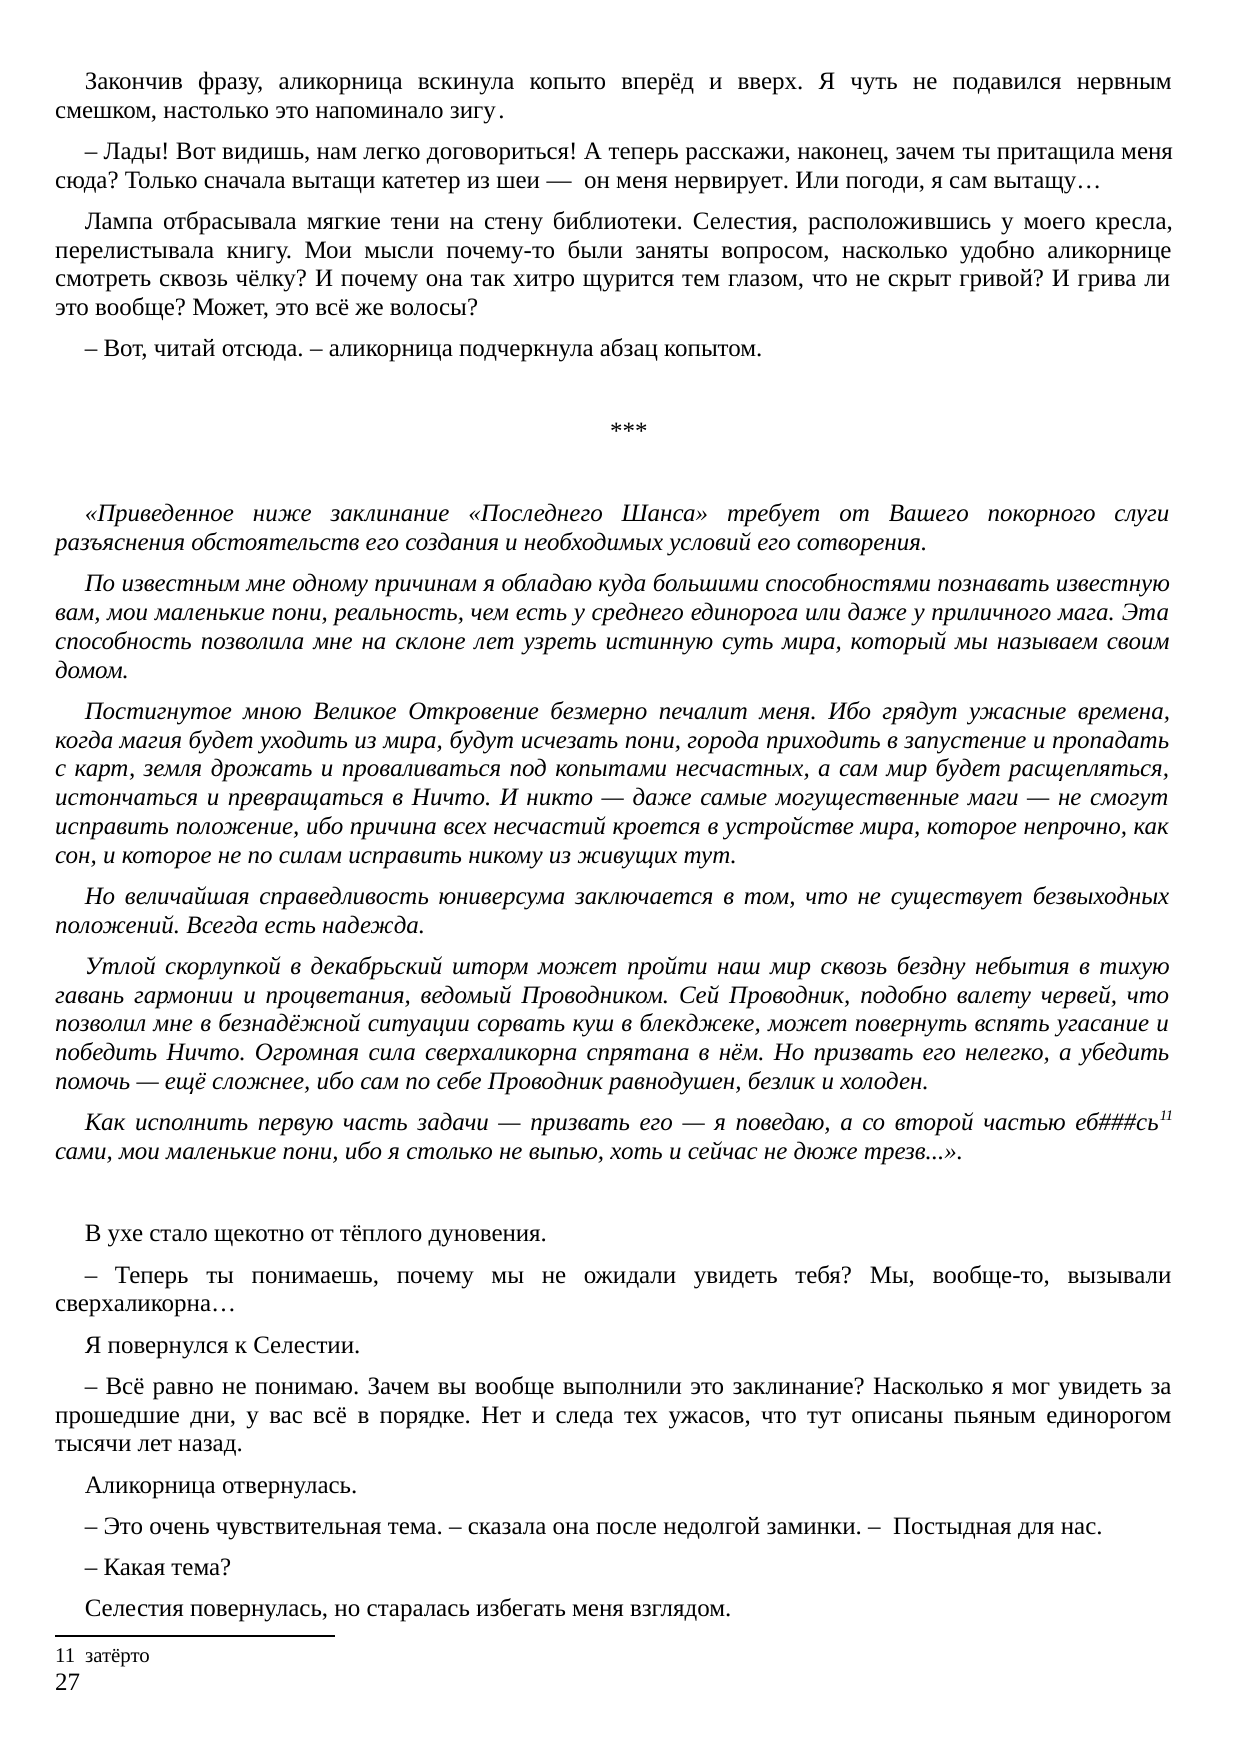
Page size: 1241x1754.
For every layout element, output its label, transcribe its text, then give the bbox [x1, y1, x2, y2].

text – Вот, читай отсюда. – аликорница подчеркнула абзац копытом. [55, 333, 1173, 362]
text Закончив фразу, аликорница вскинула копыто вперёд и вверх. Я чуть не подавился нервным смешком, настолько это напоминало зигу . [55, 66, 1173, 123]
text По известным мне одному причинам я обладаю куда большими способностями познавать известную вам, мои маленькие пони, реальность, чем есть у среднего единорога или даже у приличного мага. Эта способность позволила мне на склоне лет узреть истинную суть мира, который мы называем своим домом. [55, 568, 1173, 683]
text Но величайшая справедливость юниверсума заключается в том, что не существует безвыходных положений. Всегда есть надежда. [55, 881, 1173, 938]
text Как исполнить первую часть задачи — призвать его — я поведаю, а со второй частью еб###сь сами, мои маленькие пони, ибо я столько не выпью, хоть и сейчас не дюже трезв...». [55, 1107, 1173, 1165]
text – Всё равно не понимаю. Зачем вы вообще выполнили это заклинание? Насколько я мог увидеть за прошедшие дни, у вас всё в порядке. Нет и следа тех ужасов, что тут описаны пьяным единорогом тысячи лет назад. [55, 1371, 1173, 1457]
text – Какая тема? [55, 1552, 1173, 1581]
text Аликорница отвернулась. [55, 1470, 1173, 1498]
text Постигнутое мною Великое Откровение безмерно печалит меня. Ибо грядут ужасные времена, когда магия будет уходить из мира, будут исчезать пони, города приходить в запустение и пропадать с карт, земля дрожать и проваливаться под копытами несчастных, а сам мир будет расщепляться, истончаться и превращаться в Ничто. И никто — даже самые могущественные маги — не смогут исправить положение, ибо причина всех несчастий кроется в устройстве мира, которое непрочно, как сон, и которое не по силам исправить никому из живущих тут. [55, 696, 1173, 868]
text затёрто [55, 1642, 1173, 1667]
text *** [55, 416, 1173, 445]
text Селестия повернулась, но старалась избегать меня взглядом. [55, 1593, 1173, 1622]
text В ухе стало щекотно от тёплого дуновения. [55, 1218, 1173, 1247]
text – Теперь ты понимаешь, почему мы не ожидали увидеть тебя? Мы, вообще-то, вызывали сверхаликорна… [55, 1260, 1173, 1317]
text Лампа отбрасывала мягкие тени на стену библиотеки. Селестия, расположившись у моего кресла, перелистывала книгу. Мои мысли почему-то были заняты вопросом, насколько удобно аликорнице смотреть сквозь чёлку? И почему она так хитро щурится тем глазом, что не скрыт гривой? И грива ли это вообще? Может, это всё же волосы? [55, 206, 1173, 321]
text Утлой скорлупкой в декабрьский шторм может пройти наш мир сквозь бездну небытия в тихую гавань гармонии и процветания, ведомый Проводником. Сей Проводник, подобно валету червей, что позволил мне в безнадёжной ситуации сорвать куш в блекджеке, может повернуть вспять угасание и победить Ничто. Огромная сила сверхаликорна спрятана в нём. Но призвать его нелегко, а убедить помочь — ещё сложнее, ибо сам по себе Проводник равнодушен, безлик и холоден. [55, 951, 1173, 1095]
text – Лады! Вот видишь, нам легко договориться! А теперь расскажи, наконец, зачем ты притащила меня сюда? Только сначала вытащи катетер из шеи — он меня нервирует. Или погоди, я сам вытащу… [55, 136, 1173, 193]
text Я повернулся к Селестии. [55, 1330, 1173, 1358]
text «Приведенное ниже заклинание «Последнего Шанса» требует от Вашего покорного слуги разъяснения обстоятельств его создания и необходимых условий его сотворения. [55, 498, 1173, 556]
text – Это очень чувствительная тема. – сказала она после недолгой заминки. – Постыдная для нас. [55, 1511, 1173, 1540]
